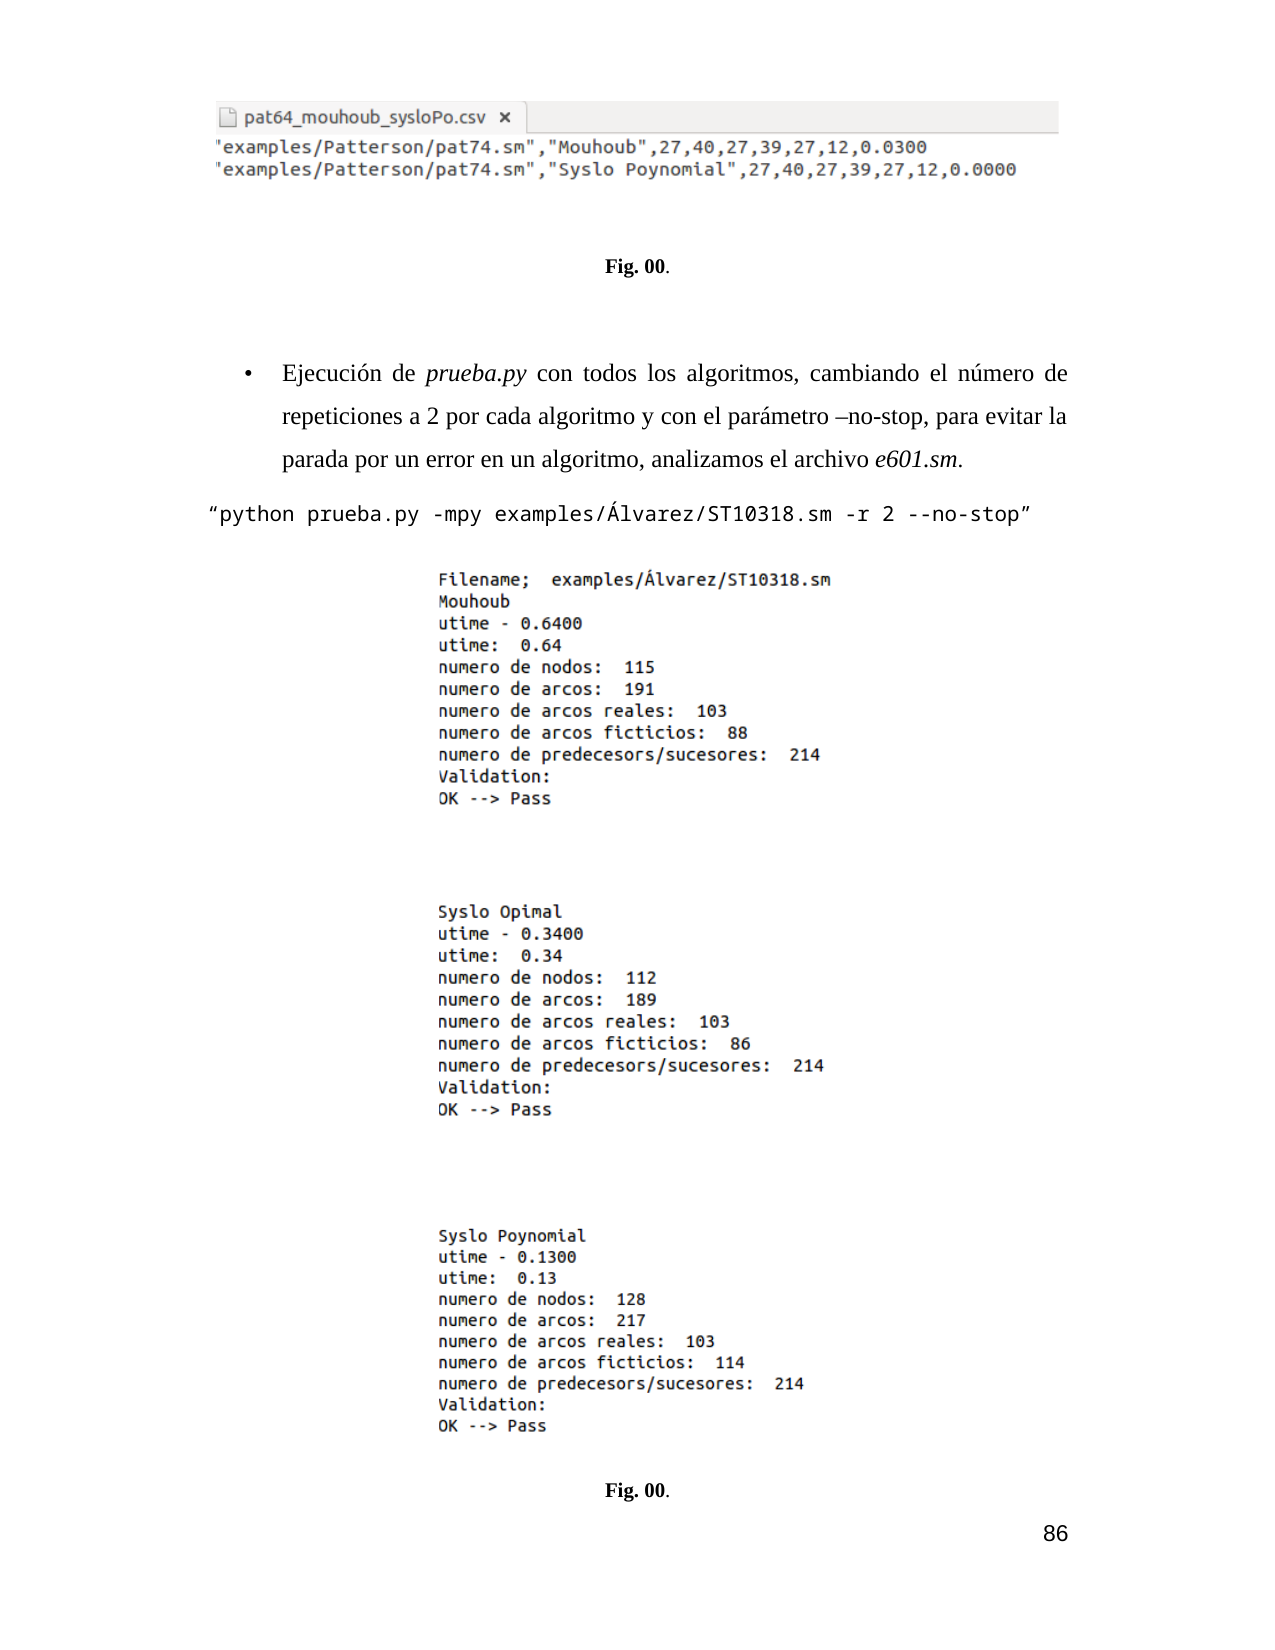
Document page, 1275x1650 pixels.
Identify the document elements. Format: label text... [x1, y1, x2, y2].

list Ejecución de prueba.py con todos los algoritmos, cambiando el número de repeticiones a 2 por cada algoritmo y con el parámetro –no-stop, para evitar la parada por un error en un algoritmo, analizamos el archivo e601.sm. [244, 358, 1068, 473]
text “python prueba.py -mpy examples/Álvarez/ST10318.sm -r 2 --no-stop” [207, 499, 1068, 528]
text Fig. 00. [207, 254, 1068, 278]
text Fig. 00. [207, 1478, 1068, 1502]
